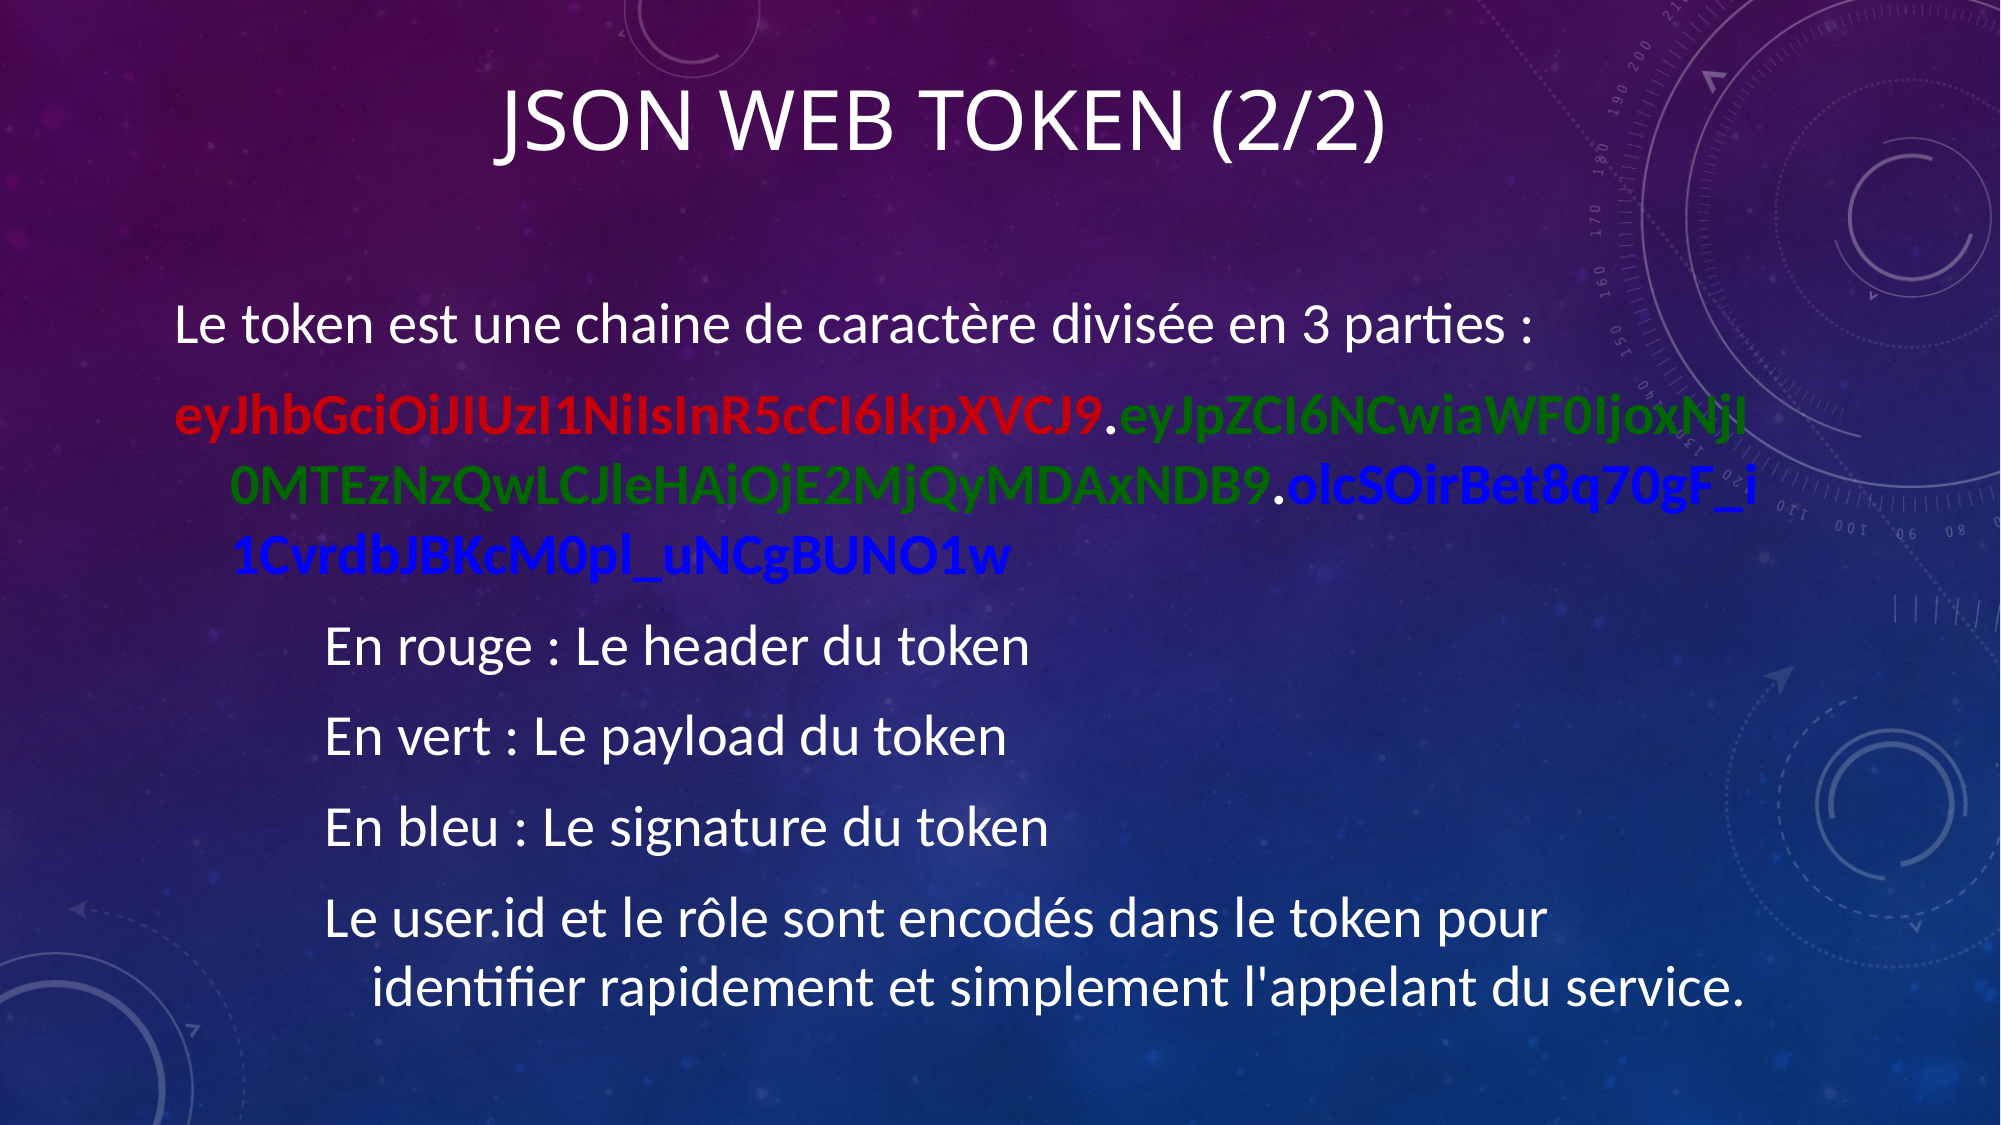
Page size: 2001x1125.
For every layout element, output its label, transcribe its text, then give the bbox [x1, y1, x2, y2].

list Le token est une chaine de caractère divisée en 3 parties : eyJhbGciOiJIUzI1NiIsInR5cCI6IkpXVCJ9.eyJpZCI6NCwiaWF0IjoxNjI0MTEzNzQwLCJleHAiOjE2MjQyMDAxNDB9.olcSOirBet8q70gF_i1CvrdbJBKcM0pl_uNCgBUNO1w En rouge : Le header du token En vert : Le payload du token En bleu : Le signature du token Le user.id et le rôle sont encodés dans le token pour identifier rapidement et simplement l'appelant du service. [112, 212, 1792, 1092]
title JSON Web Token (2/2) [112, 51, 1775, 183]
